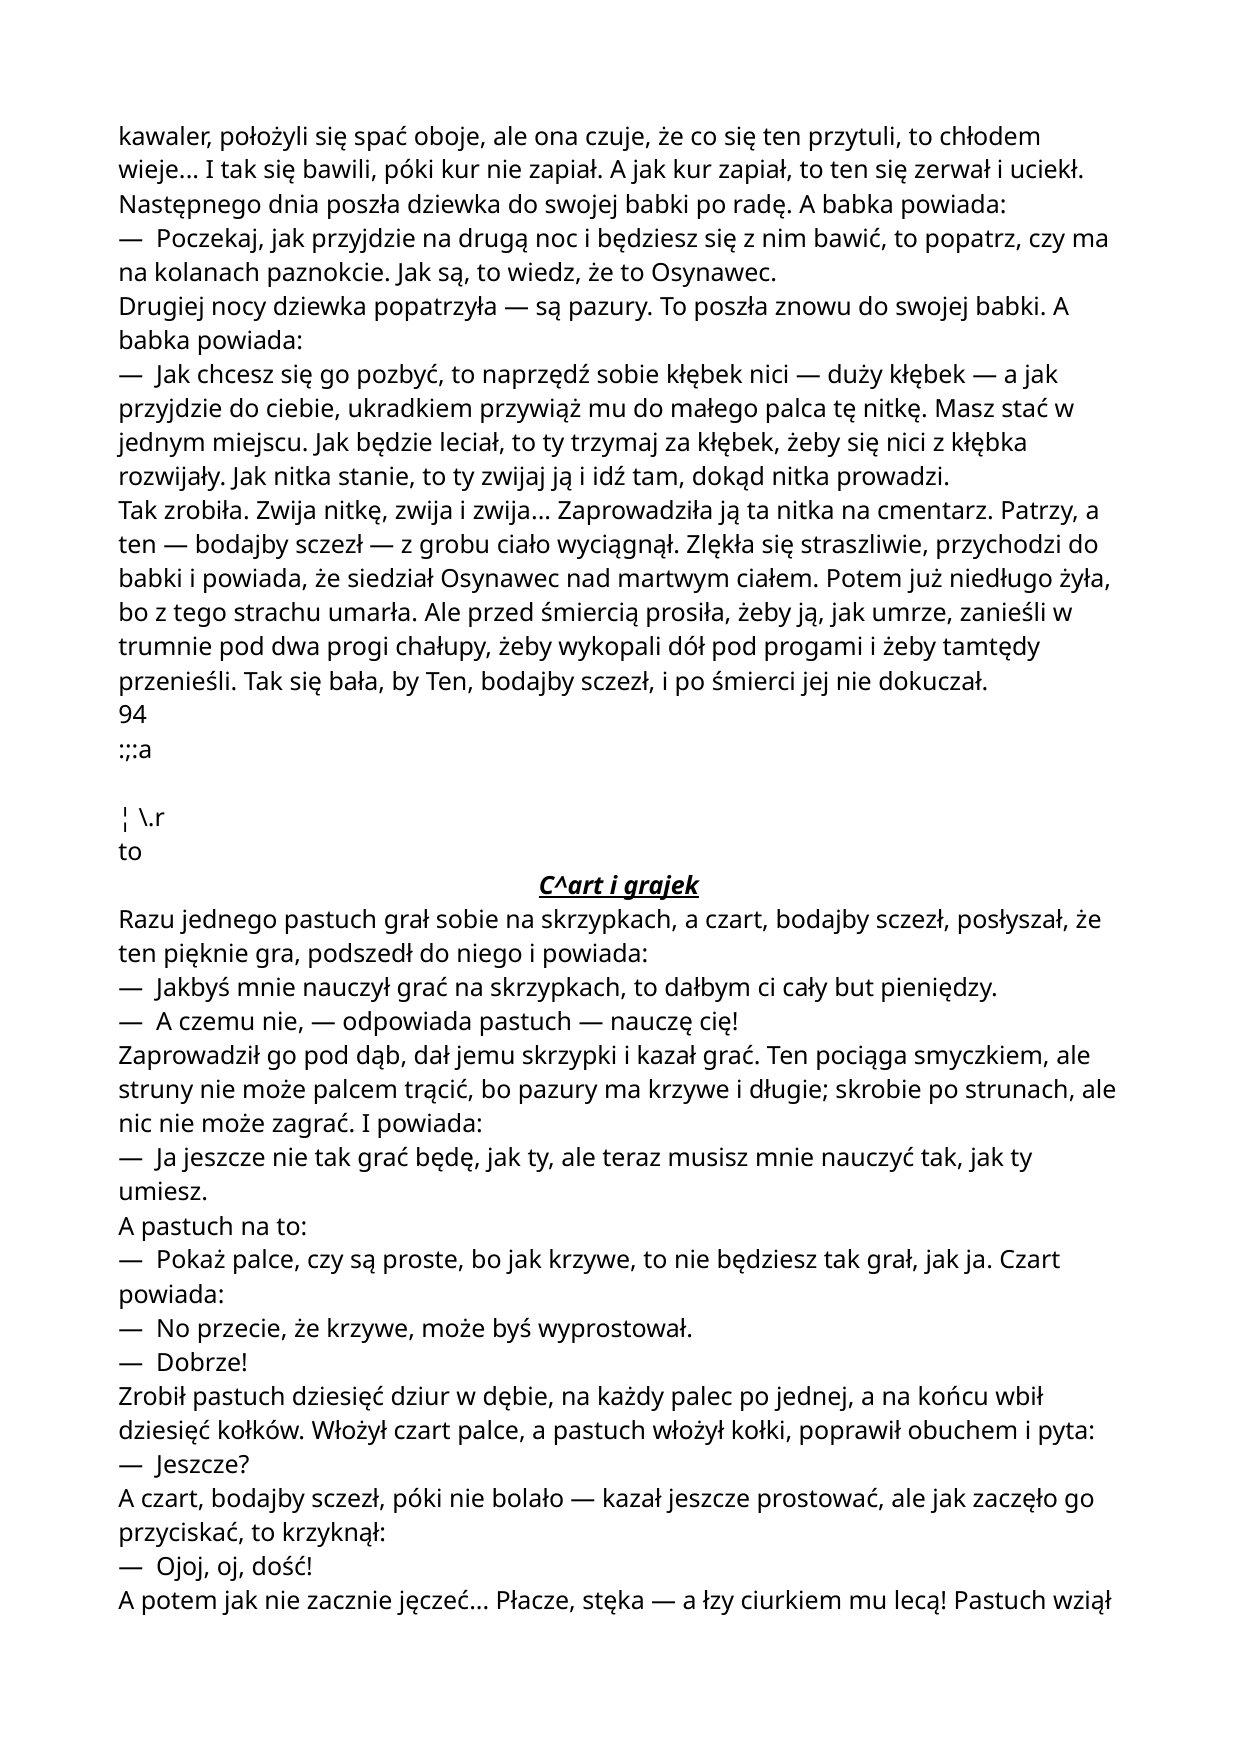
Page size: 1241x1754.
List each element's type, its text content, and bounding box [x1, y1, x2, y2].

text to [118, 833, 1122, 867]
text Razu jednego pastuch grał sobie na skrzypkach, a czart, bodajby sczezł, posłyszał, że ten pięknie gra, podszedł do niego i powiada: [118, 902, 1122, 970]
text — Ojoj, oj, dość! [118, 1549, 1122, 1583]
text A potem jak nie zacznie jęczeć... Płacze, stęka — a łzy ciurkiem mu lecą! Pastuch wziął [118, 1583, 1122, 1617]
text A pastuch na to: [118, 1208, 1122, 1242]
text C^art i grajek [118, 867, 1122, 902]
text — Jak chcesz się go pozbyć, to naprzędź sobie kłębek nici — duży kłębek — a jak przyjdzie do ciebie, ukradkiem przywiąż mu do małego palca tę nitkę. Masz stać w jednym miejscu. Jak będzie leciał, to ty trzymaj za kłębek, żeby się nici z kłębka rozwijały. Jak nitka stanie, to ty zwijaj ją i idź tam, dokąd nitka prowadzi. [118, 357, 1122, 493]
text — Ja jeszcze nie tak grać będę, jak ty, ale teraz musisz mnie nauczyć tak, jak ty umiesz. [118, 1140, 1122, 1208]
text Zrobił pastuch dziesięć dziur w dębie, na każdy palec po jednej, a na końcu wbił dziesięć kołków. Włożył czart palce, a pastuch włożył kołki, poprawił obuchem i pyta: [118, 1378, 1122, 1447]
text — Jeszcze? [118, 1447, 1122, 1481]
text kawaler, położyli się spać oboje, ale ona czuje, że co się ten przytuli, to chłodem wieje... I tak się bawili, póki kur nie zapiał. A jak kur zapiał, to ten się zerwał i uciekł. [118, 118, 1122, 186]
text 94 [118, 697, 1122, 731]
text — Poczekaj, jak przyjdzie na drugą noc i będziesz się z nim bawić, to popatrz, czy ma na kolanach paznokcie. Jak są, to wiedz, że to Osynawec. [118, 220, 1122, 288]
text Następnego dnia poszła dziewka do swojej babki po radę. A babka powiada: [118, 186, 1122, 220]
text Zaprowadził go pod dąb, dał jemu skrzypki i kazał grać. Ten pociąga smyczkiem, ale struny nie może palcem trącić, bo pazury ma krzywe i długie; skrobie po strunach, ale nic nie może zagrać. I powiada: [118, 1038, 1122, 1140]
text A czart, bodajby sczezł, póki nie bolało — kazał jeszcze prostować, ale jak zaczęło go przyciskać, to krzyknął: [118, 1481, 1122, 1549]
text Drugiej nocy dziewka popatrzyła — są pazury. To poszła znowu do swojej babki. A babka powiada: [118, 288, 1122, 357]
text — Dobrze! [118, 1344, 1122, 1378]
text — No przecie, że krzywe, może byś wyprostował. [118, 1310, 1122, 1344]
text ¦ \.r [118, 799, 1122, 833]
text — A czemu nie, — odpowiada pastuch — nauczę cię! [118, 1004, 1122, 1038]
text Tak zrobiła. Zwija nitkę, zwija i zwija... Zaprowadziła ją ta nitka na cmentarz. Patrzy, a ten — bodajby sczezł — z grobu ciało wyciągnął. Zlękła się straszliwie, przychodzi do babki i powiada, że siedział Osynawec nad martwym ciałem. Potem już niedługo żyła, bo z tego strachu umarła. Ale przed śmiercią prosiła, żeby ją, jak umrze, zanieśli w trumnie pod dwa progi chałupy, żeby wykopali dół pod progami i żeby tamtędy przenieśli. Tak się bała, by Ten, bodajby sczezł, i po śmierci jej nie dokuczał. [118, 493, 1122, 697]
text — Jakbyś mnie nauczył grać na skrzypkach, to dałbym ci cały but pieniędzy. [118, 970, 1122, 1004]
text — Pokaż palce, czy są proste, bo jak krzywe, to nie będziesz tak grał, jak ja. Czart powiada: [118, 1242, 1122, 1310]
text :;:a [118, 731, 1122, 765]
